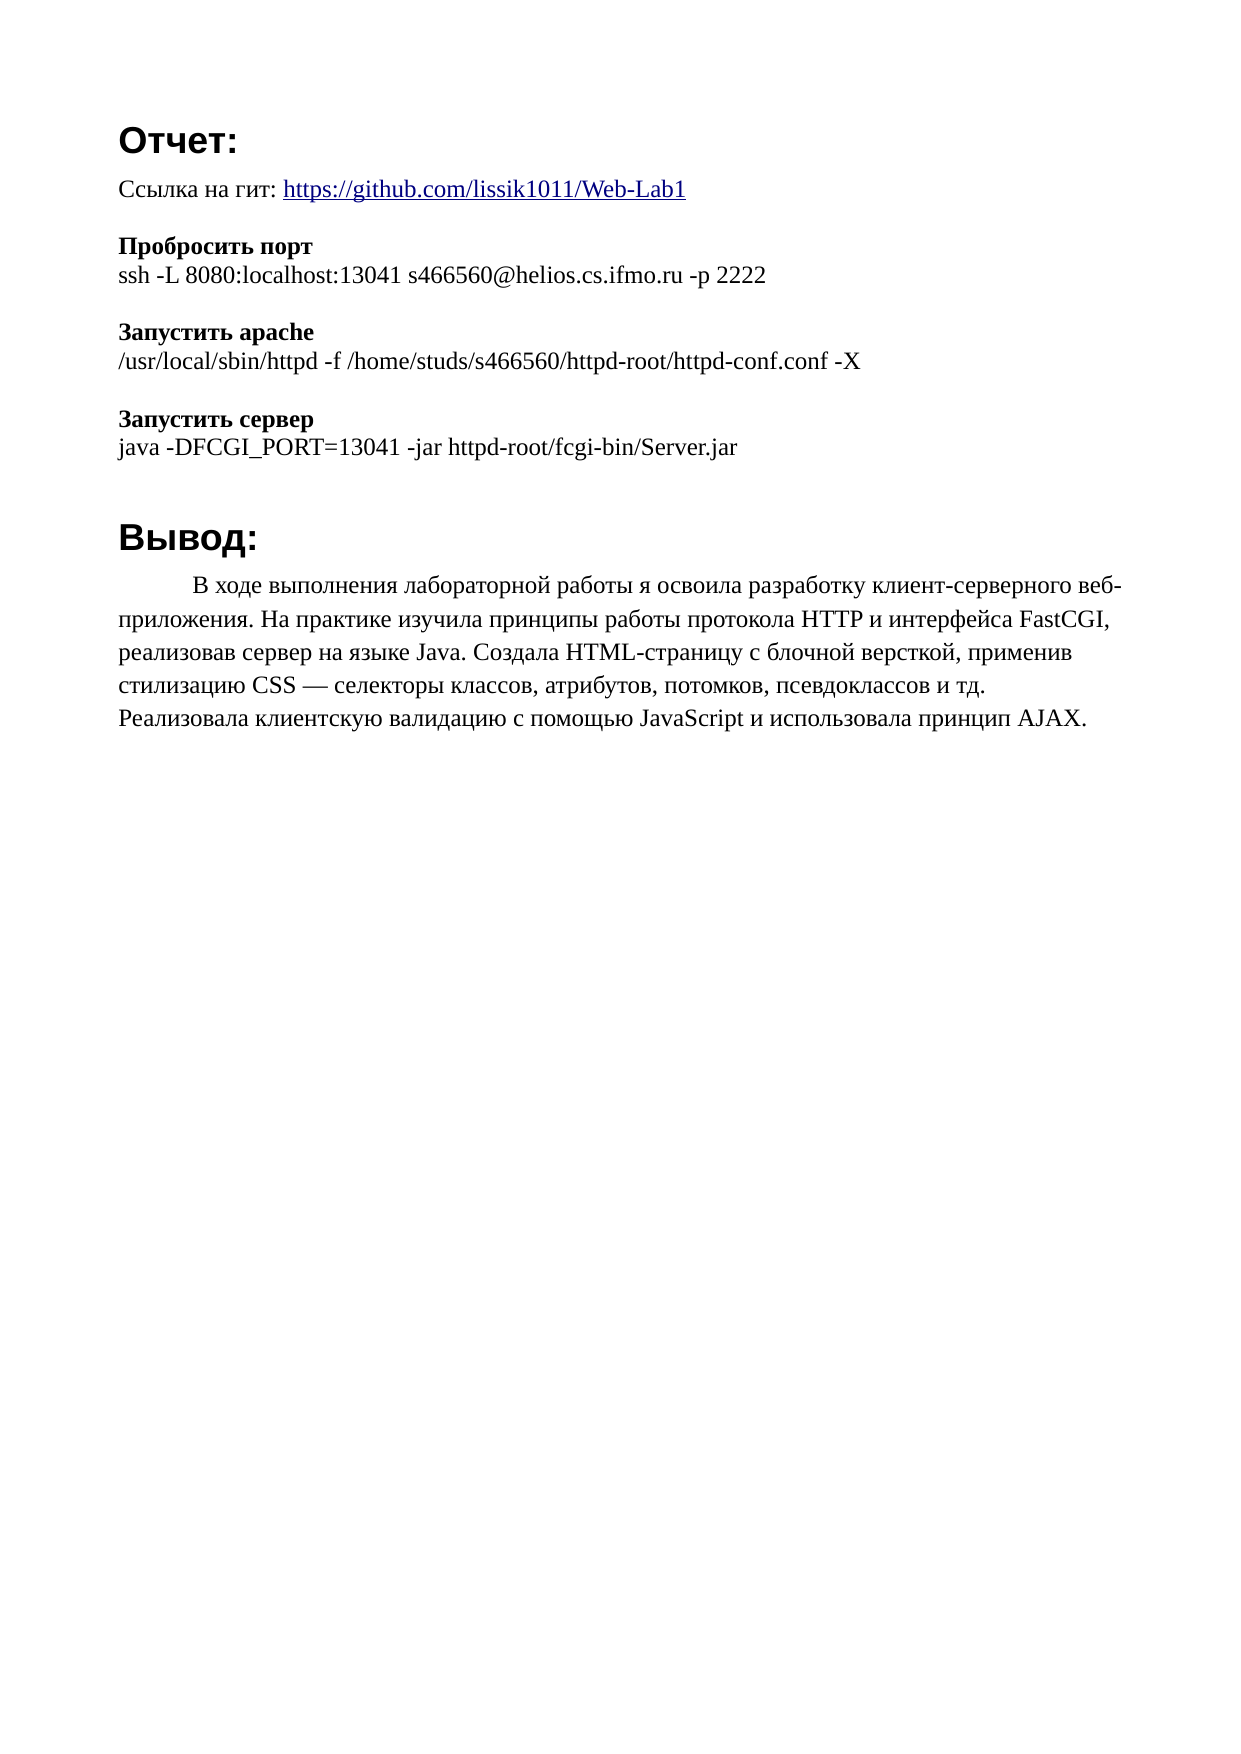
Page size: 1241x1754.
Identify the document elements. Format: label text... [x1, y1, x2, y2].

text В ходе выполнения лабораторной работы я освоила разработку клиент-серверного веб-приложения. На практике изучила принципы работы протокола HTTP и интерфейса FastCGI, реализовав сервер на языке Java. Создала HTML-страницу с блочной версткой, применив стилизацию CSS — селекторы классов, атрибутов, потомков, псевдоклассов и тд. Реализовала клиентскую валидацию с помощью JavaScript и использовала принцип AJAX. [118, 571, 1122, 731]
text /usr/local/sbin/httpd -f /home/studs/s466560/httpd-root/httpd-conf.conf -X [118, 346, 1122, 375]
text java -DFCGI_PORT=13041 -jar httpd-root/fcgi-bin/Server.jar [118, 432, 1122, 461]
subtitle Вывод: [118, 515, 1122, 558]
subtitle Отчет: [118, 118, 1122, 161]
text ssh -L 8080:localhost:13041 s466560@helios.cs.ifmo.ru -p 2222 [118, 260, 1122, 289]
text Запустить сервер [118, 404, 1122, 432]
text Запустить apache [118, 317, 1122, 346]
text Ссылка на гит: https://github.com/lissik1011/Web-Lab1 Пробросить порт [118, 174, 1122, 260]
